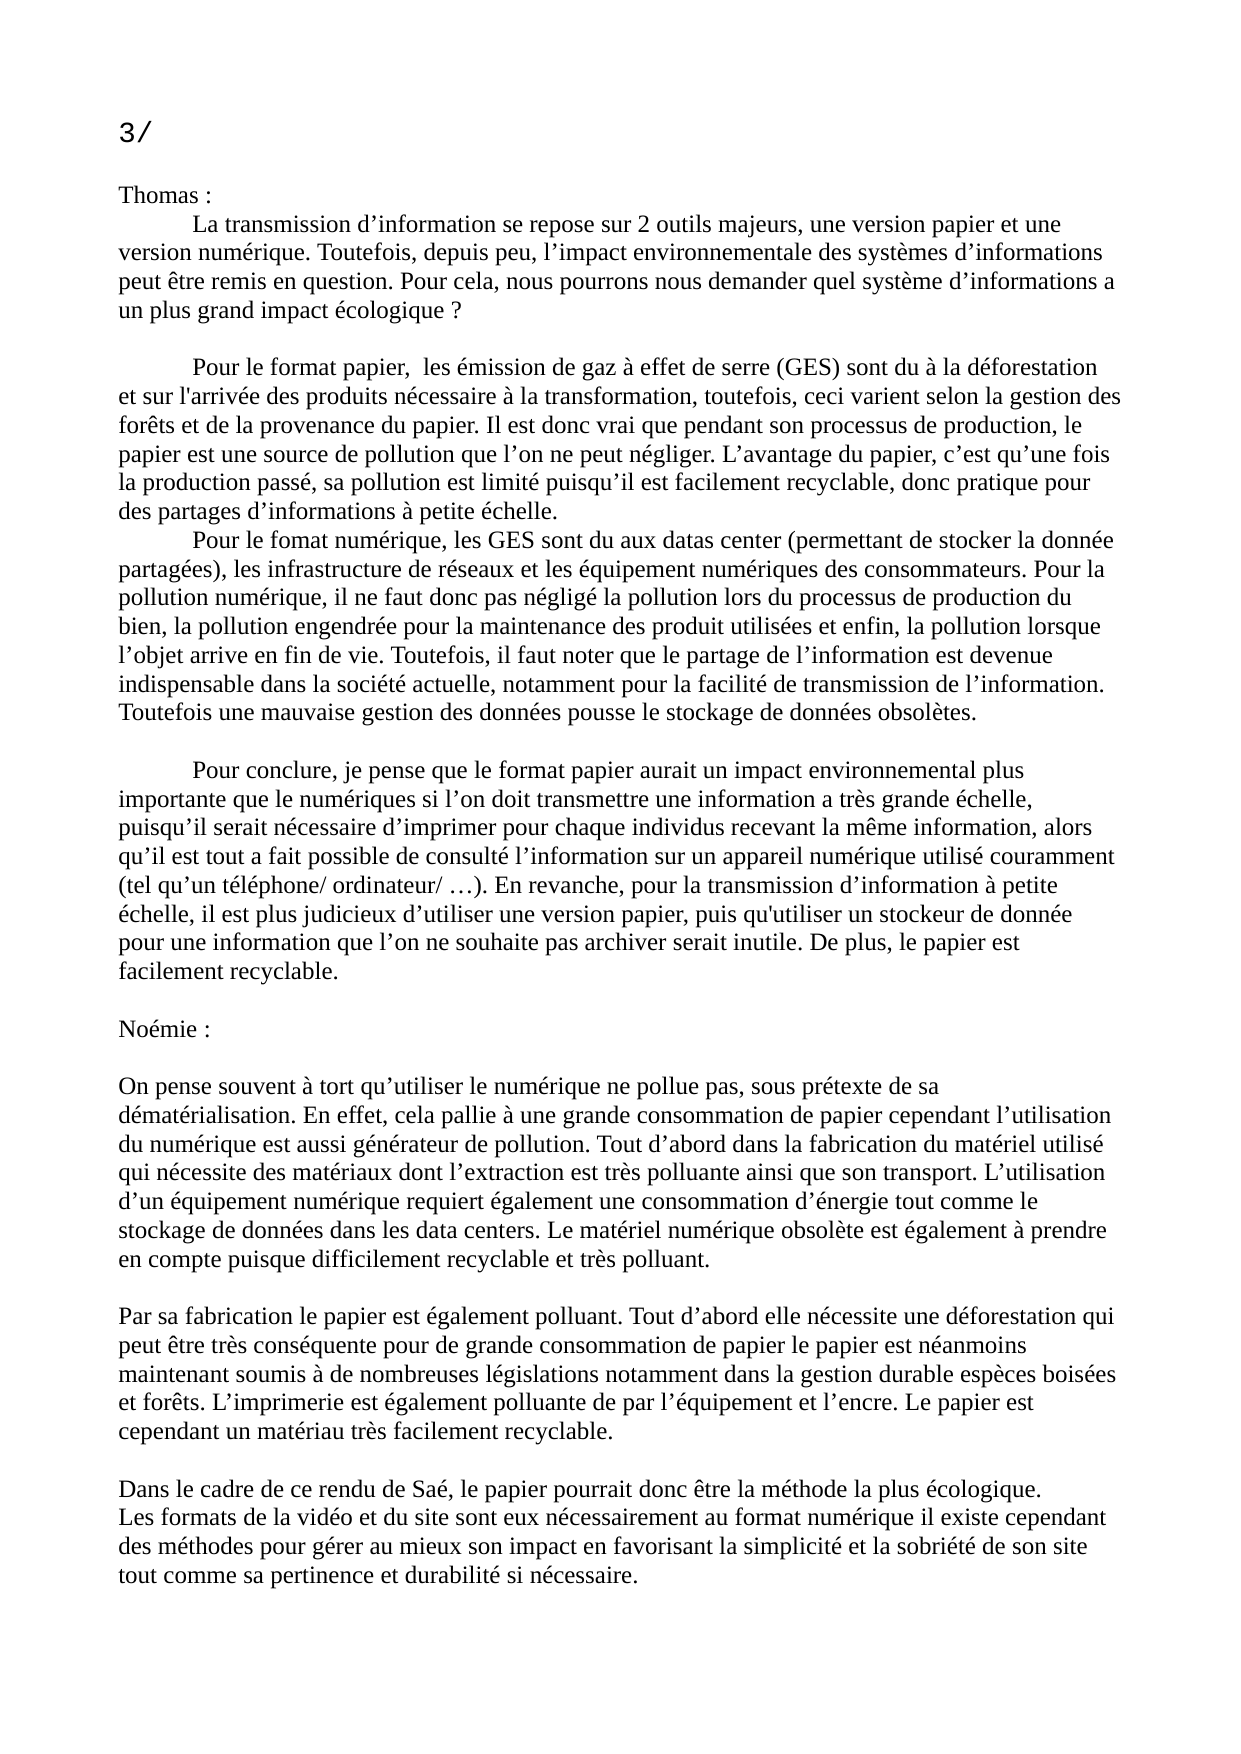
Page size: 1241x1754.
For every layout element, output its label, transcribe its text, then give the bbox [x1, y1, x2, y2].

text Pour conclure, je pense que le format papier aurait un impact environnemental plus importante que le numériques si l’on doit transmettre une information a très grande échelle, puisqu’il serait nécessaire d’imprimer pour chaque individus recevant la même information, alors qu’il est tout a fait possible de consulté l’information sur un appareil numérique utilisé couramment (tel qu’un téléphone/ ordinateur/ …). En revanche, pour la transmission d’information à petite échelle, il est plus judicieux d’utiliser une version papier, puis qu'utiliser un stockeur de donnée pour une information que l’on ne souhaite pas archiver serait inutile. De plus, le papier est facilement recyclable. [118, 755, 1122, 985]
text Pour le format papier, les émission de gaz à effet de serre (GES) sont du à la déforestation et sur l'arrivée des produits nécessaire à la transformation, toutefois, ceci varient selon la gestion des forêts et de la provenance du papier. Il est donc vrai que pendant son processus de production, le papier est une source de pollution que l’on ne peut négliger. L’avantage du papier, c’est qu’une fois la production passé, sa pollution est limité puisqu’il est facilement recyclable, donc pratique pour des partages d’informations à petite échelle. [118, 352, 1122, 525]
text Par sa fabrication le papier est également polluant. Tout d’abord elle nécessite une déforestation qui peut être très conséquente pour de grande consommation de papier le papier est néanmoins maintenant soumis à de nombreuses législations notamment dans la gestion durable espèces boisées et forêts. L’imprimerie est également polluante de par l’équipement et l’encre. Le papier est cependant un matériau très facilement recyclable. [118, 1301, 1122, 1445]
text La transmission d’information se repose sur 2 outils majeurs, une version papier et une version numérique. Toutefois, depuis peu, l’impact environnementale des systèmes d’informations peut être remis en question. Pour cela, nous pourrons nous demander quel système d’informations a un plus grand impact écologique ? [118, 209, 1122, 324]
text Thomas : [118, 180, 1122, 209]
text Dans le cadre de ce rendu de Saé, le papier pourrait donc être la méthode la plus écologique. [118, 1474, 1122, 1502]
text On pense souvent à tort qu’utiliser le numérique ne pollue pas, sous prétexte de sa dématérialisation. En effet, cela pallie à une grande consommation de papier cependant l’utilisation du numérique est aussi générateur de pollution. Tout d’abord dans la fabrication du matériel utilisé qui nécessite des matériaux dont l’extraction est très polluante ainsi que son transport. L’utilisation d’un équipement numérique requiert également une consommation d’énergie tout comme le stockage de données dans les data centers. Le matériel numérique obsolète est également à prendre en compte puisque difficilement recyclable et très polluant. [118, 1071, 1122, 1272]
text Pour le fomat numérique, les GES sont du aux datas center (permettant de stocker la donnée partagées), les infrastructure de réseaux et les équipement numériques des consommateurs. Pour la pollution numérique, il ne faut donc pas négligé la pollution lors du processus de production du bien, la pollution engendrée pour la maintenance des produit utilisées et enfin, la pollution lorsque l’objet arrive en fin de vie. Toutefois, il faut noter que le partage de l’information est devenue indispensable dans la société actuelle, notamment pour la facilité de transmission de l’information. Toutefois une mauvaise gestion des données pousse le stockage de données obsolètes. [118, 525, 1122, 726]
text Noémie : [118, 1014, 1122, 1042]
text 3/ [118, 118, 1122, 151]
text Les formats de la vidéo et du site sont eux nécessairement au format numérique il existe cependant des méthodes pour gérer au mieux son impact en favorisant la simplicité et la sobriété de son site tout comme sa pertinence et durabilité si nécessaire. [118, 1502, 1122, 1589]
